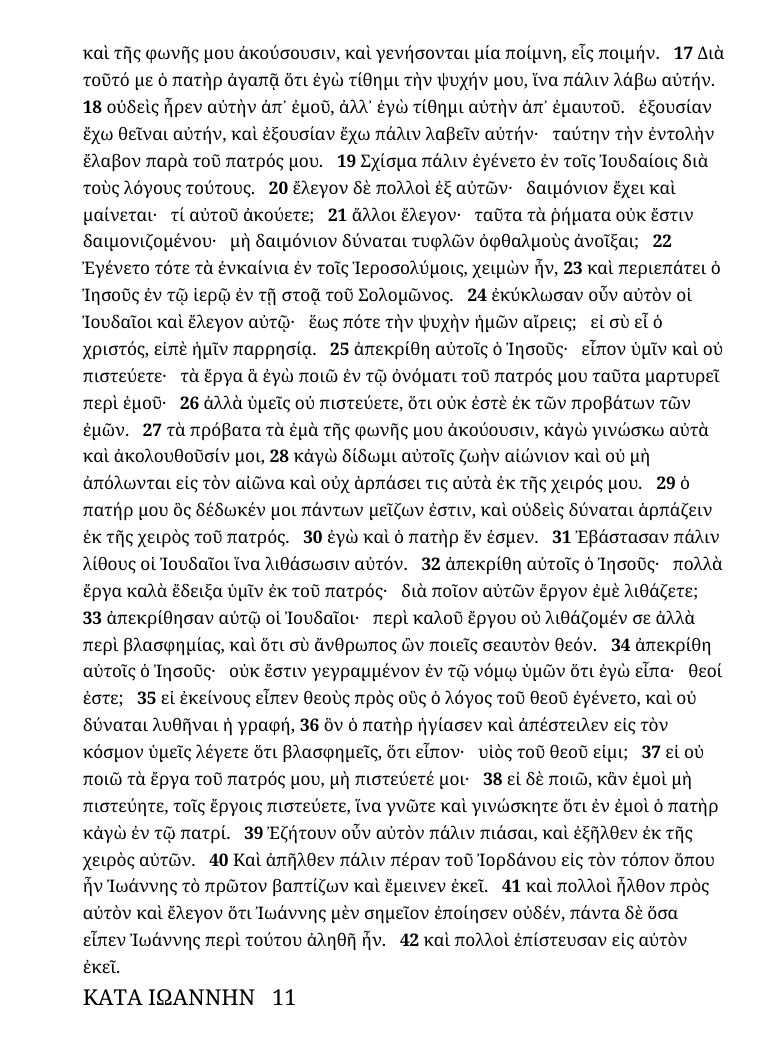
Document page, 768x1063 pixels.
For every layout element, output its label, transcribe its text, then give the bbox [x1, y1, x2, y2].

text ΚΑΤΑ ΙΩΑΝΝΗΝ 11 [83, 982, 726, 1012]
text καὶ τῆς φωνῆς μου ἀκούσουσιν, καὶ γενήσονται μία ποίμνη, εἷς ποιμήν. 17 Διὰ τοῦτό με ὁ πατὴρ ἀγαπᾷ ὅτι ἐγὼ τίθημι τὴν ψυχήν μου, ἵνα πάλιν λάβω αὐτήν. 18 οὐδεὶς ἦρεν αὐτὴν ἀπ᾽ ἐμοῦ, ἀλλ᾽ ἐγὼ τίθημι αὐτὴν ἀπ᾽ ἐμαυτοῦ. ἐξουσίαν ἔχω θεῖναι αὐτήν, καὶ ἐξουσίαν ἔχω πάλιν λαβεῖν αὐτήν· ταύτην τὴν ἐντολὴν ἔλαβον παρὰ τοῦ πατρός μου. 19 Σχίσμα πάλιν ἐγένετο ἐν τοῖς Ἰουδαίοις διὰ τοὺς λόγους τούτους. 20 ἔλεγον δὲ πολλοὶ ἐξ αὐτῶν· δαιμόνιον ἔχει καὶ μαίνεται· τί αὐτοῦ ἀκούετε; 21 ἄλλοι ἔλεγον· ταῦτα τὰ ῥήματα οὐκ ἔστιν δαιμονιζομένου· μὴ δαιμόνιον δύναται τυφλῶν ὀφθαλμοὺς ἀνοῖξαι; 22 Ἐγένετο τότε τὰ ἐνκαίνια ἐν τοῖς Ἱεροσολύμοις, χειμὼν ἦν, 23 καὶ περιεπάτει ὁ Ἰησοῦς ἐν τῷ ἱερῷ ἐν τῇ στοᾷ τοῦ Σολομῶνος. 24 ἐκύκλωσαν οὖν αὐτὸν οἱ Ἰουδαῖοι καὶ ἔλεγον αὐτῷ· ἕως πότε τὴν ψυχὴν ἡμῶν αἴρεις; εἰ σὺ εἶ ὁ χριστός, εἰπὲ ἡμῖν παρρησίᾳ. 25 ἀπεκρίθη αὐτοῖς ὁ Ἰησοῦς· εἶπον ὑμῖν καὶ οὐ πιστεύετε· τὰ ἔργα ἃ ἐγὼ ποιῶ ἐν τῷ ὀνόματι τοῦ πατρός μου ταῦτα μαρτυρεῖ περὶ ἐμοῦ· 26 ἀλλὰ ὑμεῖς οὐ πιστεύετε, ὅτι οὐκ ἐστὲ ἐκ τῶν προβάτων τῶν ἐμῶν. 27 τὰ πρόβατα τὰ ἐμὰ τῆς φωνῆς μου ἀκούουσιν, κἀγὼ γινώσκω αὐτὰ καὶ ἀκολουθοῦσίν μοι, 28 κἀγὼ δίδωμι αὐτοῖς ζωὴν αἰώνιον καὶ οὐ μὴ ἀπόλωνται εἰς τὸν αἰῶνα καὶ οὐχ ἁρπάσει τις αὐτὰ ἐκ τῆς χειρός μου. 29 ὁ πατήρ μου ὃς δέδωκέν μοι πάντων μεῖζων ἐστιν, καὶ οὐδεὶς δύναται ἁρπάζειν ἐκ τῆς χειρὸς τοῦ πατρός. 30 ἐγὼ καὶ ὁ πατὴρ ἕν ἐσμεν. 31 Ἐβάστασαν πάλιν λίθους οἱ Ἰουδαῖοι ἵνα λιθάσωσιν αὐτόν. 32 ἀπεκρίθη αὐτοῖς ὁ Ἰησοῦς· πολλὰ ἔργα καλὰ ἔδειξα ὑμῖν ἐκ τοῦ πατρός· διὰ ποῖον αὐτῶν ἔργον ἐμὲ λιθάζετε; 33 ἀπεκρίθησαν αὐτῷ οἱ Ἰουδαῖοι· περὶ καλοῦ ἔργου οὐ λιθάζομέν σε ἀλλὰ περὶ βλασφημίας, καὶ ὅτι σὺ ἄνθρωπος ὢν ποιεῖς σεαυτὸν θεόν. 34 ἀπεκρίθη αὐτοῖς ὁ Ἰησοῦς· οὐκ ἔστιν γεγραμμένον ἐν τῷ νόμῳ ὑμῶν ὅτι ἐγὼ εἶπα· θεοί ἐστε; 35 εἰ ἐκείνους εἶπεν θεοὺς πρὸς οὓς ὁ λόγος τοῦ θεοῦ ἐγένετο, καὶ οὐ δύναται λυθῆναι ἡ γραφή, 36 ὃν ὁ πατὴρ ἡγίασεν καὶ ἀπέστειλεν εἰς τὸν κόσμον ὑμεῖς λέγετε ὅτι βλασφημεῖς, ὅτι εἶπον· υἱὸς τοῦ θεοῦ εἰμι; 37 εἰ οὐ ποιῶ τὰ ἔργα τοῦ πατρός μου, μὴ πιστεύετέ μοι· 38 εἰ δὲ ποιῶ, κἂν ἐμοὶ μὴ πιστεύητε, τοῖς ἔργοις πιστεύετε, ἵνα γνῶτε καὶ γινώσκητε ὅτι ἐν ἐμοὶ ὁ πατὴρ κἀγὼ ἐν τῷ πατρί. 39 Ἐζήτουν οὖν αὐτὸν πάλιν πιάσαι, καὶ ἐξῆλθεν ἐκ τῆς χειρὸς αὐτῶν. 40 Καὶ ἀπῆλθεν πάλιν πέραν τοῦ Ἰορδάνου εἰς τὸν τόπον ὅπου ἦν Ἰωάννης τὸ πρῶτον βαπτίζων καὶ ἔμεινεν ἐκεῖ. 41 καὶ πολλοὶ ἦλθον πρὸς αὐτὸν καὶ ἔλεγον ὅτι Ἰωάννης μὲν σημεῖον ἐποίησεν οὐδέν, πάντα δὲ ὅσα εἶπεν Ἰωάννης περὶ τούτου ἀληθῆ ἦν. 42 καὶ πολλοὶ ἐπίστευσαν εἰς αὐτὸν ἐκεῖ. [83, 41, 726, 978]
